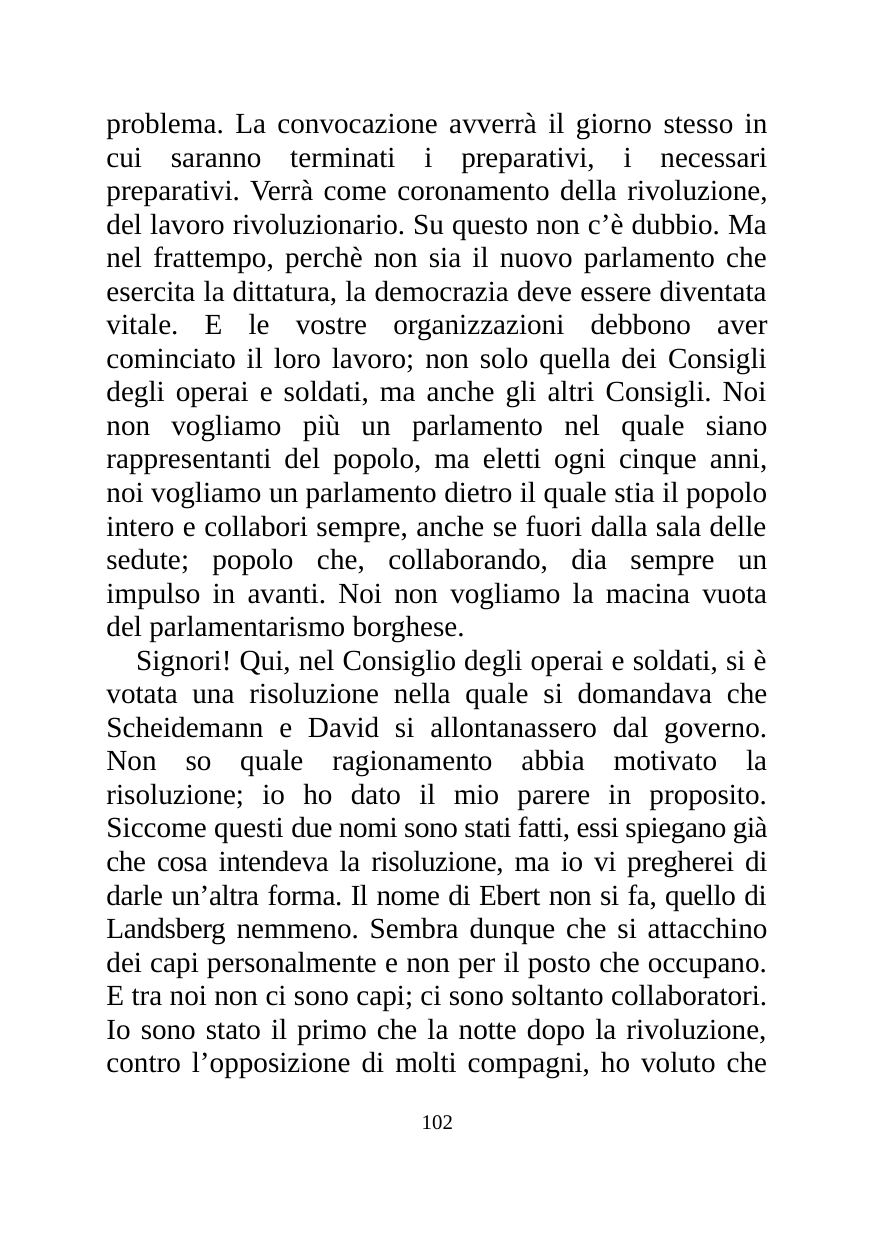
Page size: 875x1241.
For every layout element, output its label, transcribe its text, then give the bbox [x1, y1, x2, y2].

text Signori! Qui, nel Consiglio degli operai e soldati, si è votata una risoluzione nella quale si domandava che Scheidemann e David si allontanassero dal governo. Non so quale ragionamento abbia motivato la risoluzione; io ho dato il mio parere in proposito. Siccome questi due nomi sono stati fatti, essi spiegano già che cosa intendeva la risoluzione, ma io vi pregherei di darle un’altra forma. Il nome di Ebert non si fa, quello di Landsberg nemmeno. Sembra dunque che si attacchino dei capi personalmente e non per il posto che occupano. E tra noi non ci sono capi; ci sono soltanto collaboratori. Io sono stato il primo che la notte dopo la rivoluzione, contro l’opposizione di molti compagni, ho voluto che [106, 643, 768, 1079]
text problema. La convocazione avverrà il giorno stesso in cui saranno terminati i preparativi, i necessari preparativi. Verrà come coronamento della rivoluzione, del lavoro rivoluzionario. Su questo non c’è dubbio. Ma nel frattempo, perchè non sia il nuovo parlamento che esercita la dittatura, la democrazia deve essere diventata vitale. E le vostre organizzazioni debbono aver cominciato il loro lavoro; non solo quella dei Consigli degli operai e soldati, ma anche gli altri Consigli. Noi non vogliamo più un parlamento nel quale siano rappresentanti del popolo, ma eletti ogni cinque anni, noi vogliamo un parlamento dietro il quale stia il popolo intero e collabori sempre, anche se fuori dalla sala delle sedute; popolo che, collaborando, dia sempre un impulso in avanti. Noi non vogliamo la macina vuota del parlamentarismo borghese. [106, 106, 768, 643]
